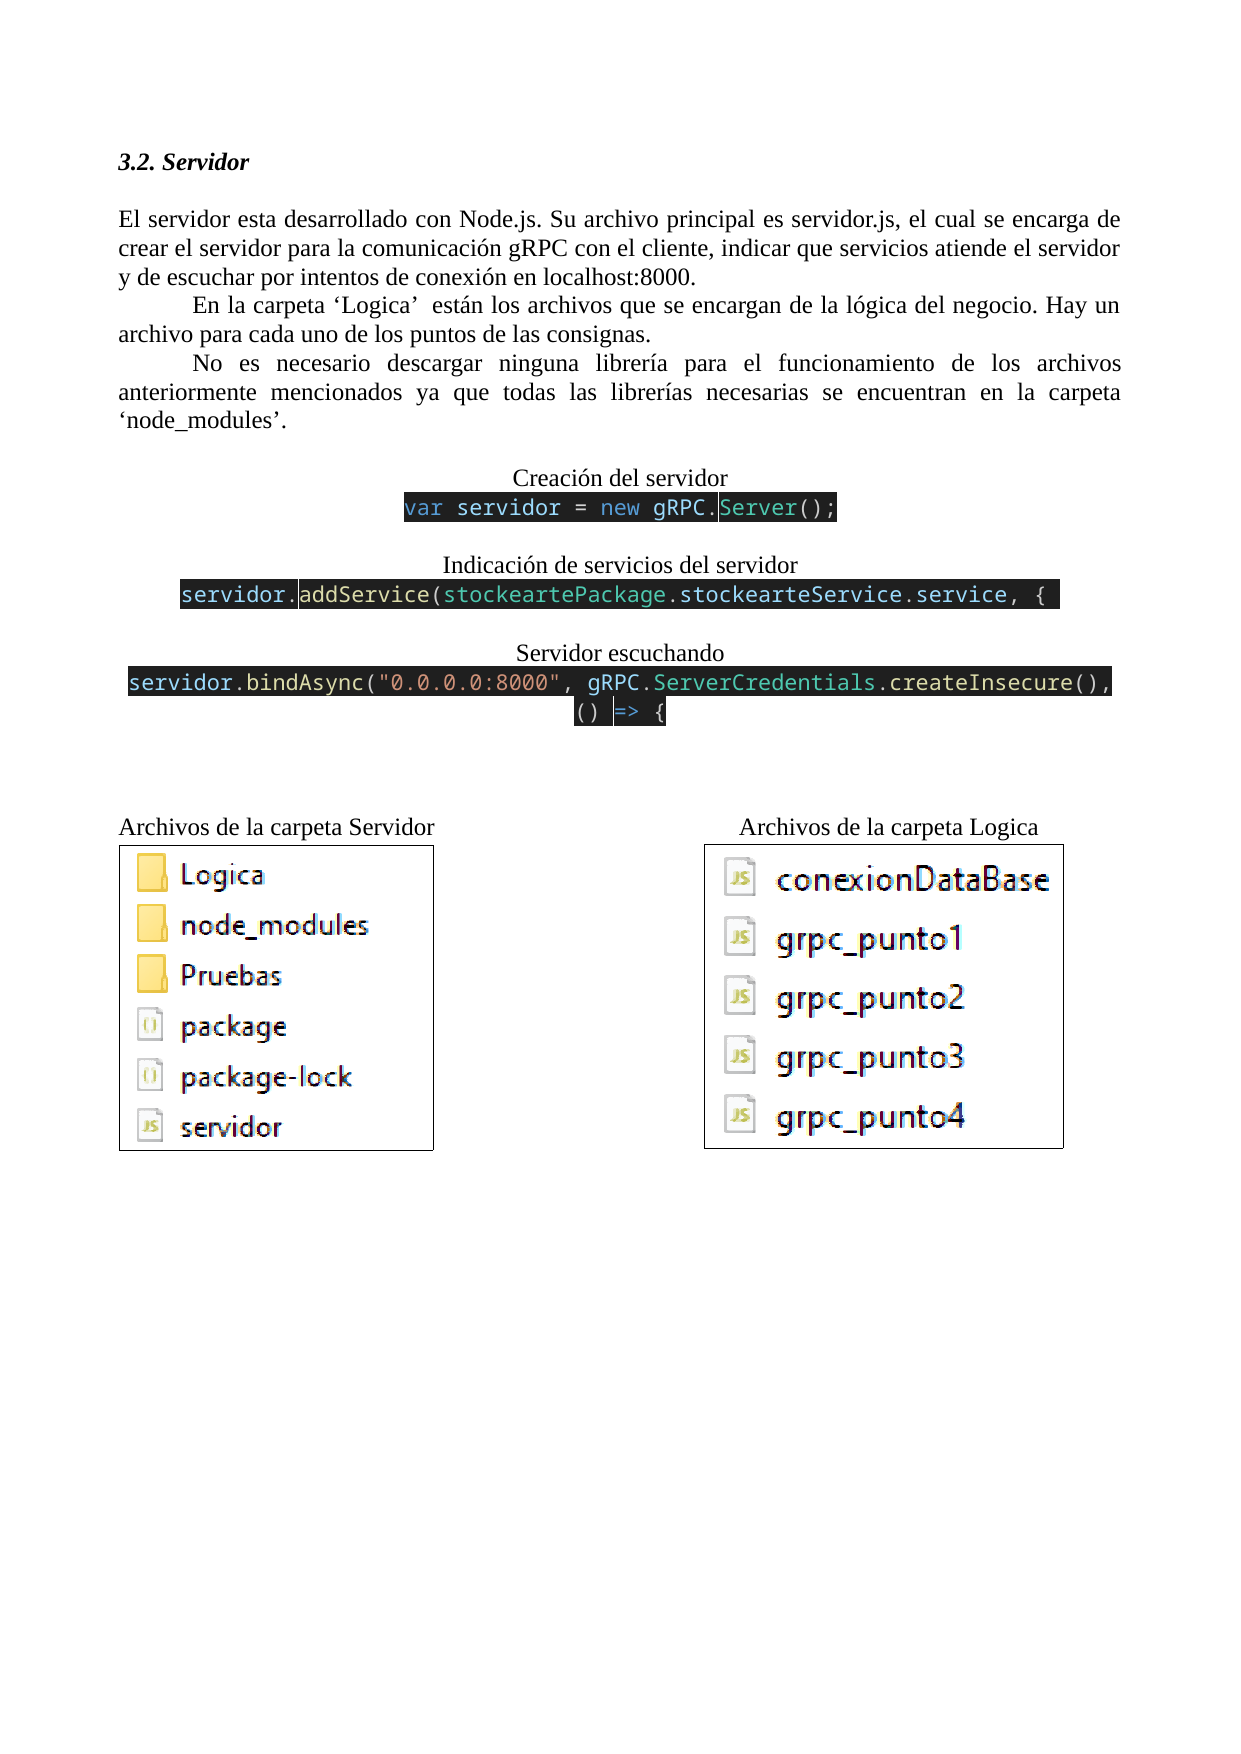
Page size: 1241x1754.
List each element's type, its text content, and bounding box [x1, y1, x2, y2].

text Archivos de la carpeta Servidor Archivos de la carpeta Logica [118, 812, 1122, 841]
text servidor.addService(stockeartePackage.stockearteService.service, { [118, 579, 1122, 609]
text En la carpeta ‘Logica’ están los archivos que se encargan de la lógica del negocio. Hay un archivo para cada uno de los puntos de las consignas. [118, 291, 1122, 348]
picture [121, 848, 430, 1147]
text Indicación de servicios del servidor [118, 550, 1122, 579]
text Creación del servidor [118, 463, 1122, 492]
text 3.2. Servidor [118, 147, 1122, 176]
text No es necesario descargar ninguna librería para el funcionamiento de los archivos anteriormente mencionados ya que todas las librerías necesarias se encuentran en la carpeta ‘node_modules’. [118, 348, 1122, 434]
text El servidor esta desarrollado con Node.js. Su archivo principal es servidor.js, el cual se encarga de crear el servidor para la comunicación gRPC con el cliente, indicar que servicios atiende el servidor y de escuchar por intentos de conexión en localhost:8000. [118, 204, 1122, 291]
text Servidor escuchando [118, 638, 1122, 666]
text var servidor = new gRPC.Server(); [118, 492, 1122, 522]
picture [707, 846, 1060, 1146]
text servidor.bindAsync("0.0.0.0:8000", gRPC.ServerCredentials.createInsecure(), () => { [118, 666, 1122, 726]
